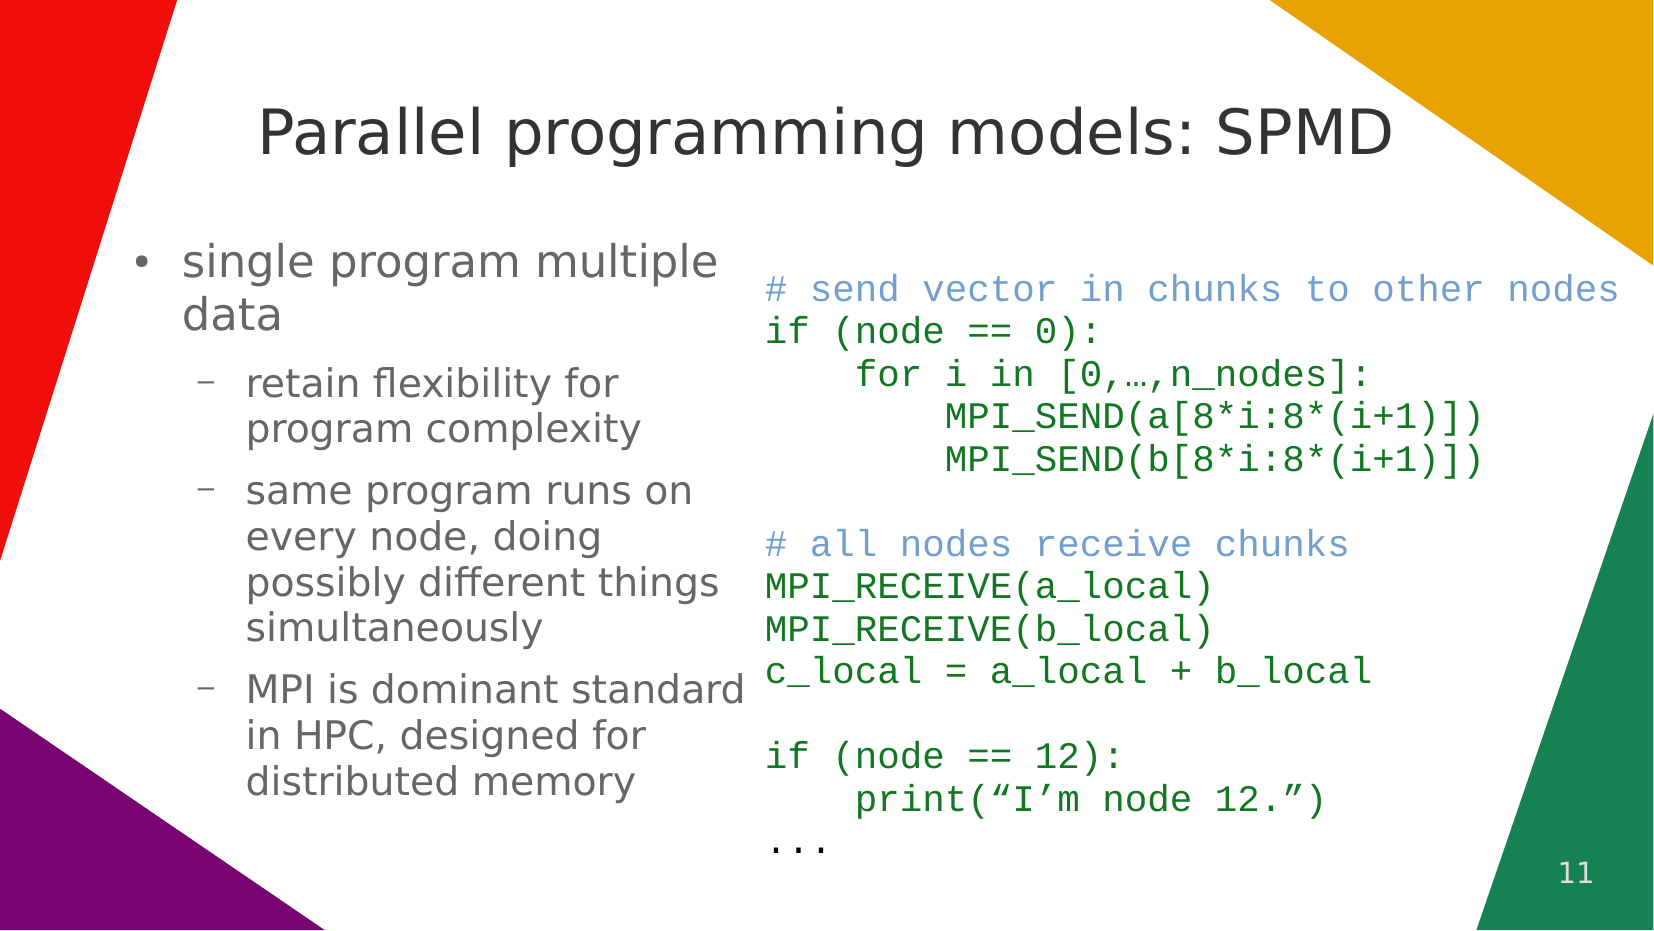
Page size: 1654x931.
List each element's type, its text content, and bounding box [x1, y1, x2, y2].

title Parallel programming models: SPMD [118, 59, 1536, 207]
text_box # send vector in chunks to other nodes if (node == 0): for i in [0,…,n_nodes]: MPI_SEND(a[8*i:8*(i+1)]) MPI_SEND(b[8*i:8*(i+1)]) # all nodes receive chunks MPI_RECEIVE(a_local) MPI_RECEIVE(b_local) c_local = a_local + b_local if (node == 12): print(“I’m node 12.”) ... [750, 262, 1651, 873]
list single program multiple data retain flexibility for program complexity same program runs on every node, doing possibly different things simultaneously MPI is dominant standard in HPC, designed for distributed memory [118, 236, 751, 827]
